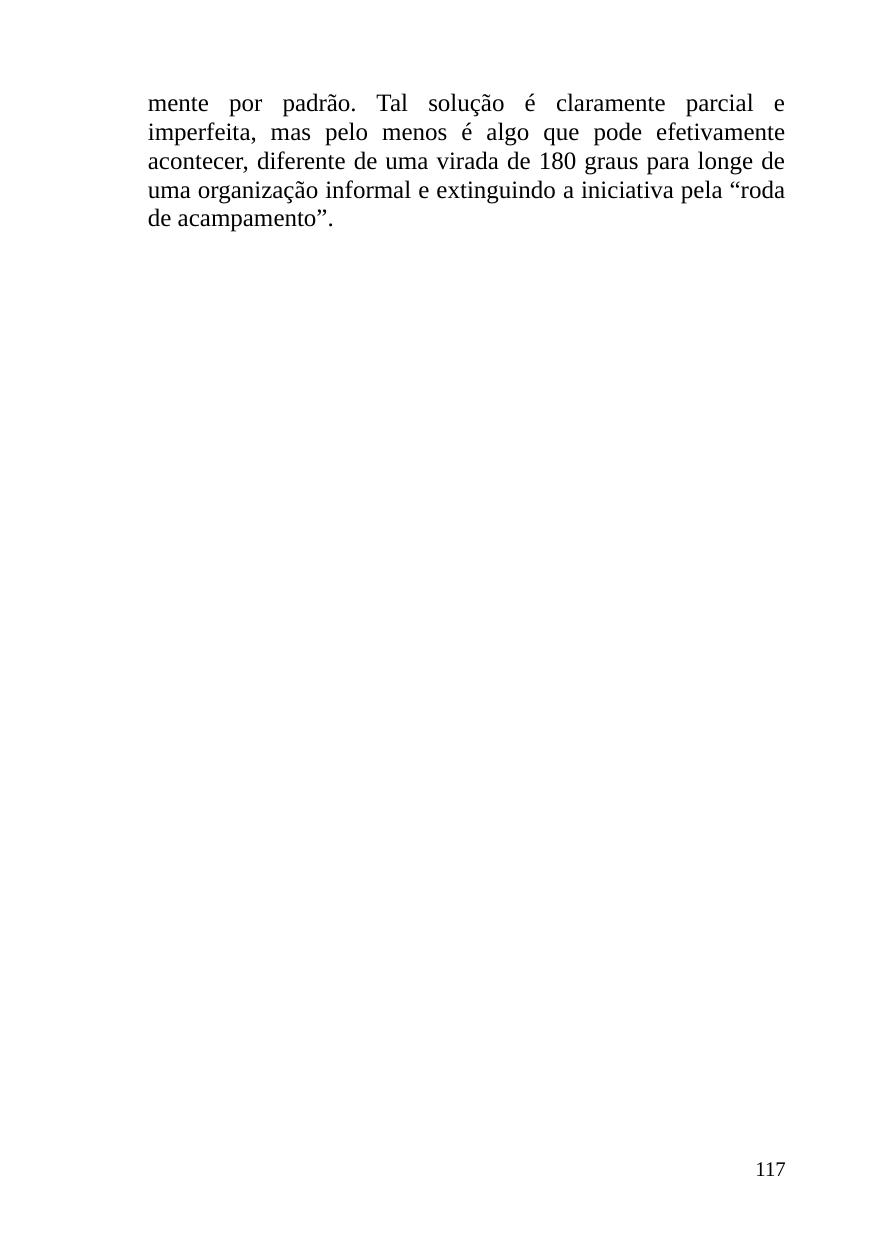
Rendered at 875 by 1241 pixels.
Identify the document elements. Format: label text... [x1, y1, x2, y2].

text mente por padrão. Tal solução é claramente parcial e imperfeita, mas pelo menos é algo que pode efetivamente acontecer, diferente de uma virada de 180 graus para longe de uma organização informal e extinguindo a iniciativa pela “roda de acampamento”. [148, 88, 786, 232]
